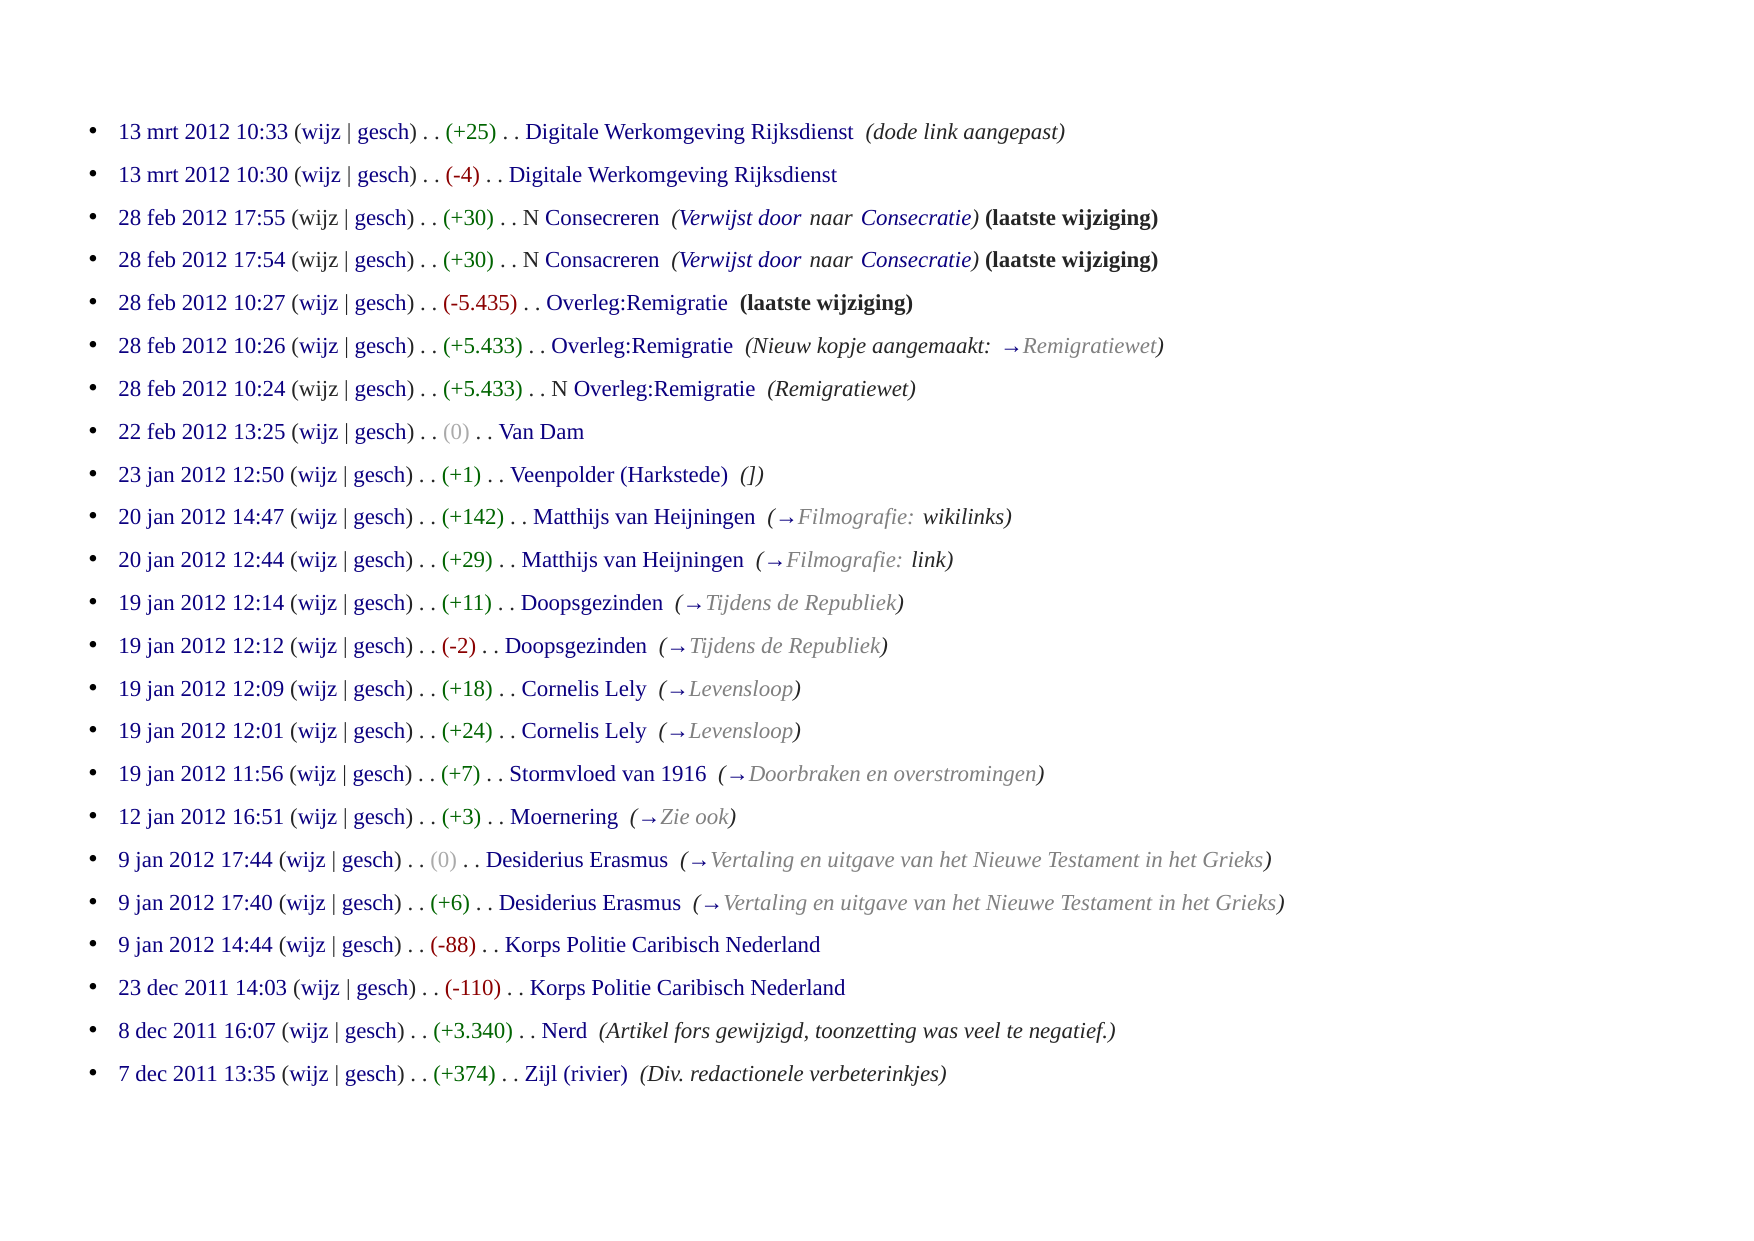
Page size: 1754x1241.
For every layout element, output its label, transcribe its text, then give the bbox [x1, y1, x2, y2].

list 8 dec 2011 16:07 (wijz | gesch) . . (+3.340)‎ . . Nerd ‎ (Artikel fors gewijzigd, toonzetting was veel te negatief.) [118, 1017, 1636, 1044]
list 13 mrt 2012 10:33 (wijz | gesch) . . (+25)‎ . . Digitale Werkomgeving Rijksdienst ‎ (dode link aangepast) [118, 118, 1636, 145]
list 23 jan 2012 12:50 (wijz | gesch) . . (+1)‎ . . Veenpolder (Harkstede) ‎ (]) [118, 461, 1636, 487]
list 19 jan 2012 11:56 (wijz | gesch) . . (+7)‎ . . Stormvloed van 1916 ‎ (→‎Doorbraken en overstromingen) [118, 760, 1636, 787]
list 20 jan 2012 12:44 (wijz | gesch) . . (+29)‎ . . Matthijs van Heijningen ‎ (→‎Filmografie: link) [118, 546, 1636, 573]
list 19 jan 2012 12:14 (wijz | gesch) . . (+11)‎ . . Doopsgezinden ‎ (→‎Tijdens de Republiek) [118, 589, 1636, 616]
list 7 dec 2011 13:35 (wijz | gesch) . . (+374)‎ . . Zijl (rivier) ‎ (Div. redactionele verbeterinkjes) [118, 1060, 1636, 1087]
list 23 dec 2011 14:03 (wijz | gesch) . . (-110)‎ . . Korps Politie Caribisch Nederland ‎ [118, 974, 1636, 1001]
list 19 jan 2012 12:09 (wijz | gesch) . . (+18)‎ . . Cornelis Lely ‎ (→‎Levensloop) [118, 675, 1636, 701]
list 20 jan 2012 14:47 (wijz | gesch) . . (+142)‎ . . Matthijs van Heijningen ‎ (→‎Filmografie: wikilinks) [118, 503, 1636, 530]
list 13 mrt 2012 10:30 (wijz | gesch) . . (-4)‎ . . Digitale Werkomgeving Rijksdienst ‎ [118, 161, 1636, 188]
list 22 feb 2012 13:25 (wijz | gesch) . . (0)‎ . . Van Dam ‎ [118, 418, 1636, 444]
list 12 jan 2012 16:51 (wijz | gesch) . . (+3)‎ . . Moernering ‎ (→‎Zie ook) [118, 803, 1636, 830]
list 9 jan 2012 17:40 (wijz | gesch) . . (+6)‎ . . Desiderius Erasmus ‎ (→‎Vertaling en uitgave van het Nieuwe Testament in het Grieks) [118, 889, 1636, 916]
list 28 feb 2012 17:54 (wijz | gesch) . . (+30)‎ . . N Consacreren ‎ (Verwijst door naar Consecratie) (laatste wijziging) [118, 247, 1636, 273]
list 19 jan 2012 12:12 (wijz | gesch) . . (-2)‎ . . Doopsgezinden ‎ (→‎Tijdens de Republiek) [118, 632, 1636, 659]
list 9 jan 2012 17:44 (wijz | gesch) . . (0)‎ . . Desiderius Erasmus ‎ (→‎Vertaling en uitgave van het Nieuwe Testament in het Grieks) [118, 846, 1636, 873]
list 28 feb 2012 10:27 (wijz | gesch) . . (-5.435)‎ . . Overleg:Remigratie ‎ (laatste wijziging) [118, 289, 1636, 316]
list 28 feb 2012 17:55 (wijz | gesch) . . (+30)‎ . . N Consecreren ‎ (Verwijst door naar Consecratie) (laatste wijziging) [118, 204, 1636, 231]
list 19 jan 2012 12:01 (wijz | gesch) . . (+24)‎ . . Cornelis Lely ‎ (→‎Levensloop) [118, 717, 1636, 744]
list 28 feb 2012 10:24 (wijz | gesch) . . (+5.433)‎ . . N Overleg:Remigratie ‎ (Remigratiewet) [118, 375, 1636, 402]
list 28 feb 2012 10:26 (wijz | gesch) . . (+5.433)‎ . . Overleg:Remigratie ‎ (Nieuw kopje aangemaakt: →‎Remigratiewet) [118, 332, 1636, 359]
list 9 jan 2012 14:44 (wijz | gesch) . . (-88)‎ . . Korps Politie Caribisch Nederland ‎ [118, 932, 1636, 958]
